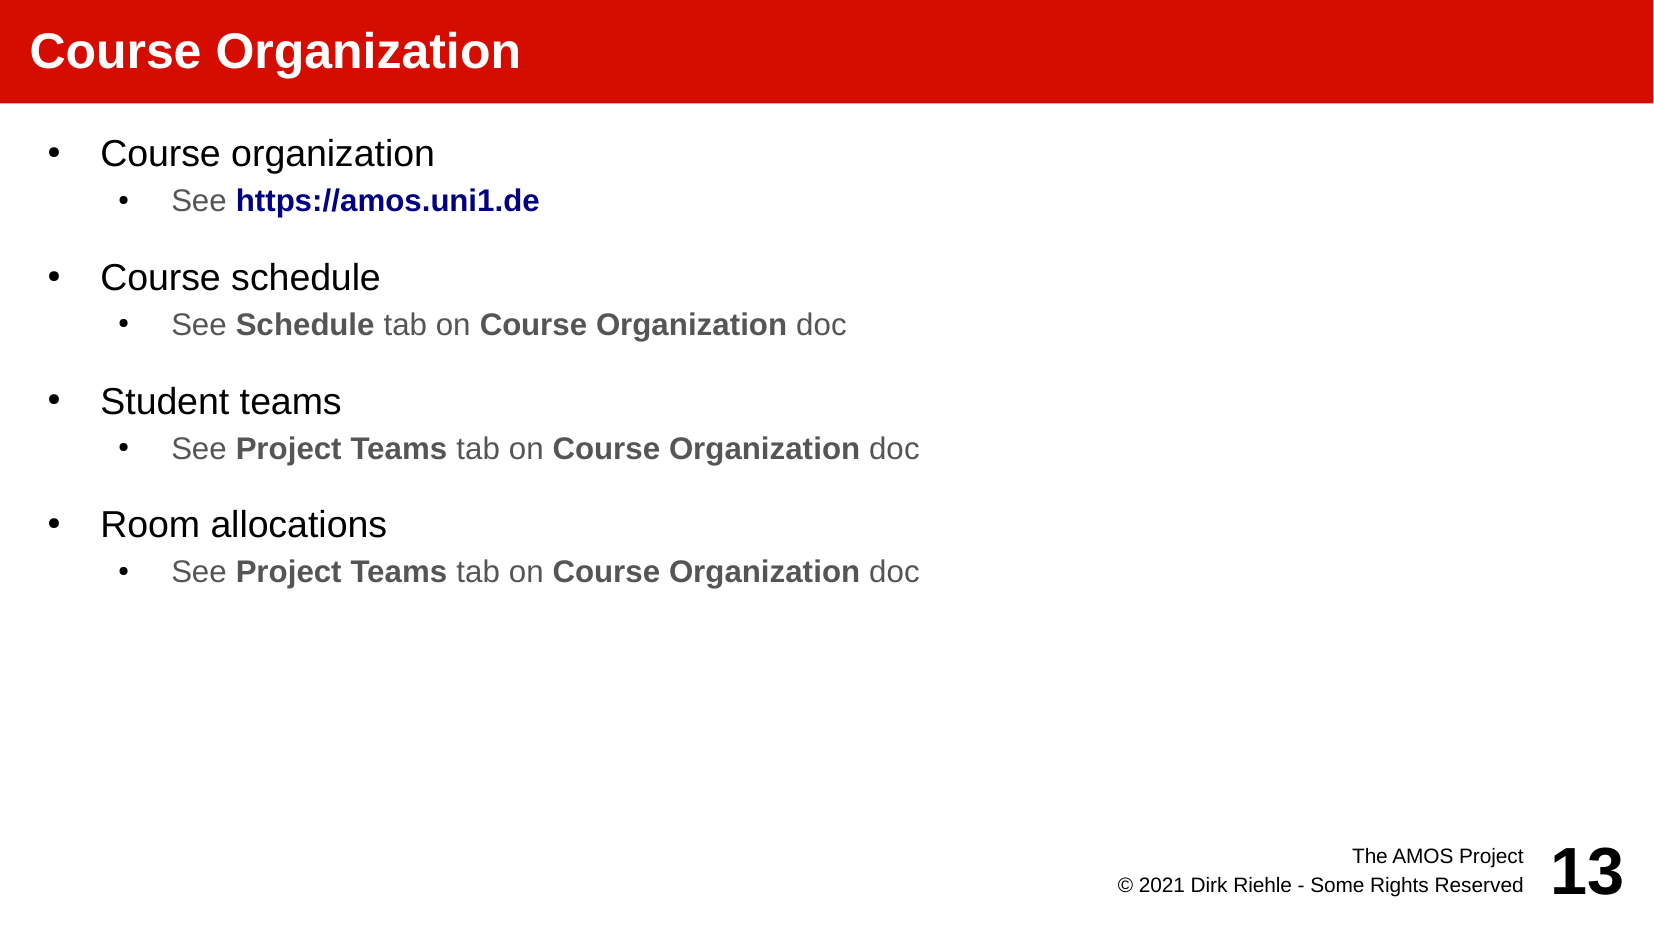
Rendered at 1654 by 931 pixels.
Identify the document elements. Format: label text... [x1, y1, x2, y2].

list Course organization See https://amos.uni1.de Course schedule See Schedule tab on Course Organization doc Student teams See Project Teams tab on Course Organization doc Room allocations See Project Teams tab on Course Organization doc [29, 132, 1625, 813]
title Course Organization [0, 0, 1654, 104]
